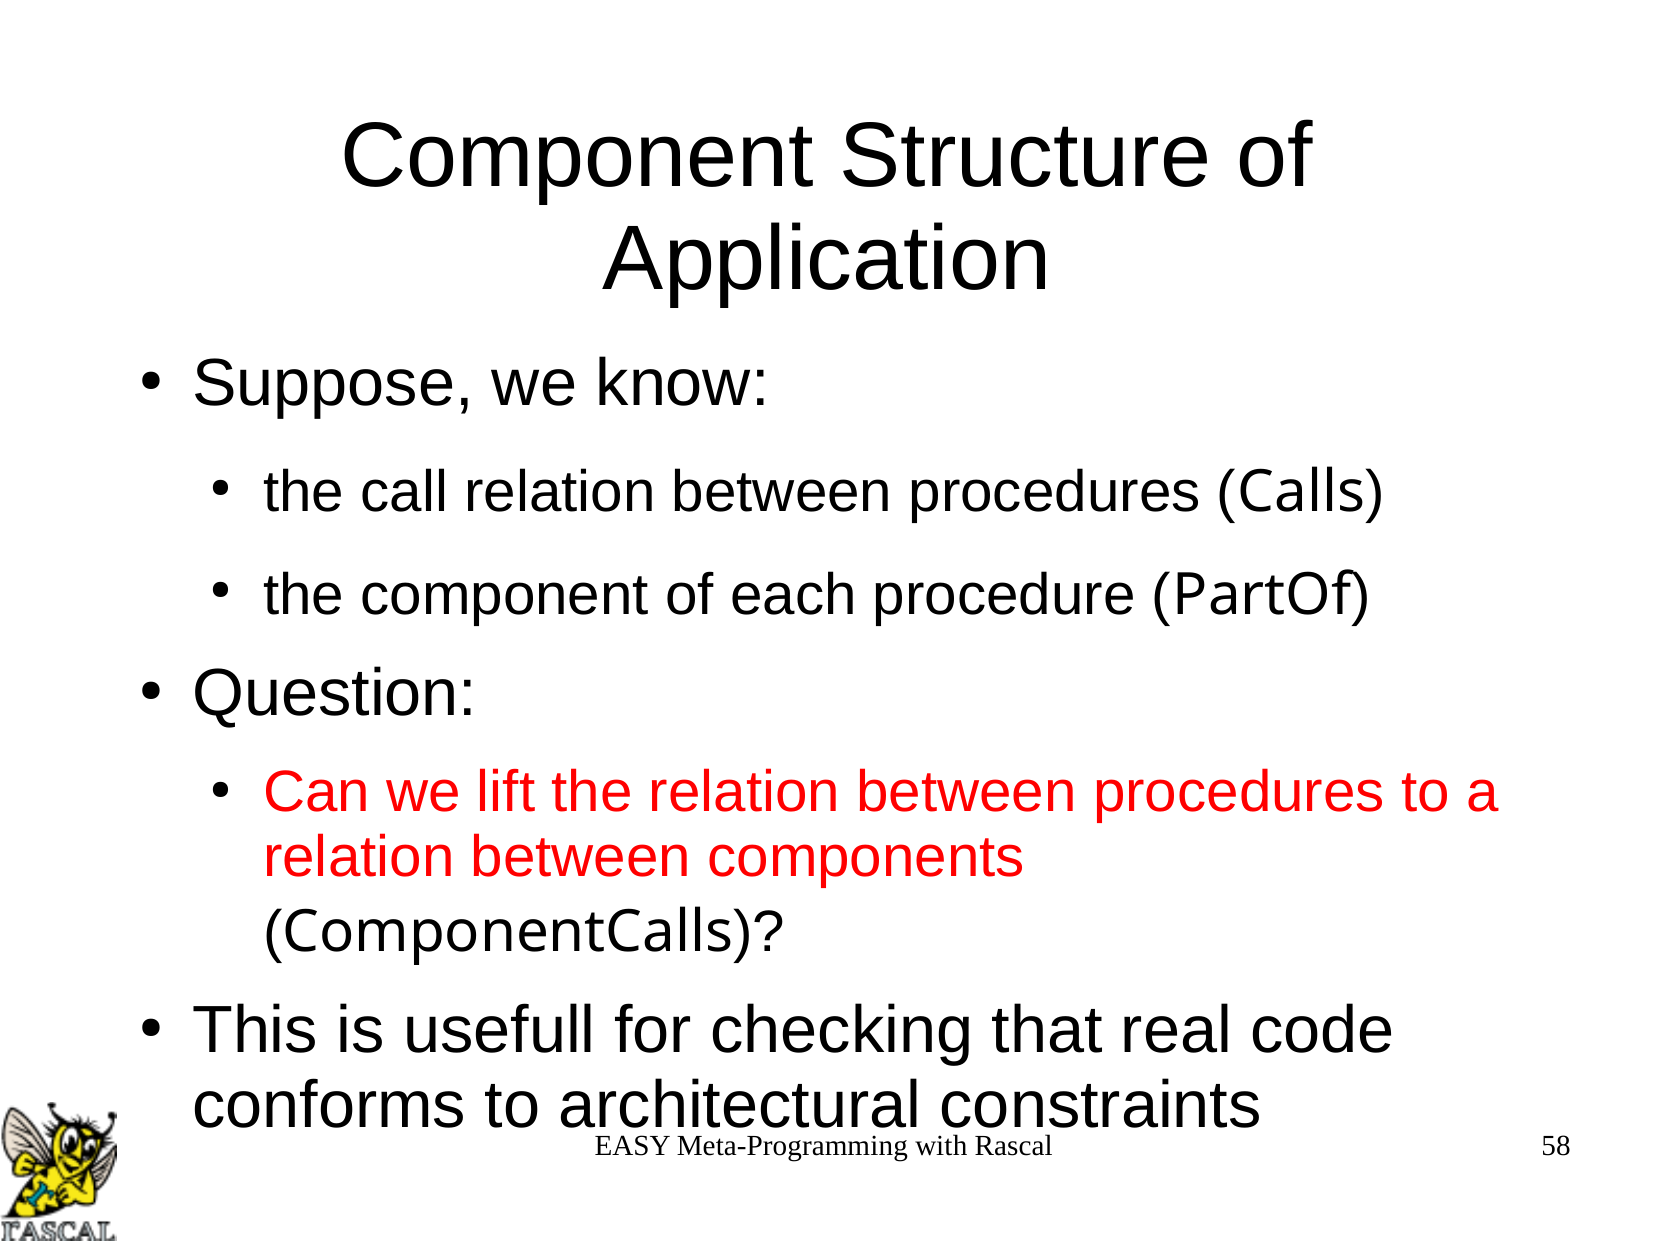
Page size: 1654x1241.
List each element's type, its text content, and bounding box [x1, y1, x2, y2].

title Component Structure of Application [121, 102, 1534, 311]
picture [0, 1102, 117, 1241]
list Suppose, we know: the call relation between procedures (Calls) the component of each procedure (PartOf) Question: Can we lift the relation between procedures to a relation between components (ComponentCalls)? This is usefull for checking that real code conforms to architectural constraints [121, 344, 1534, 1127]
